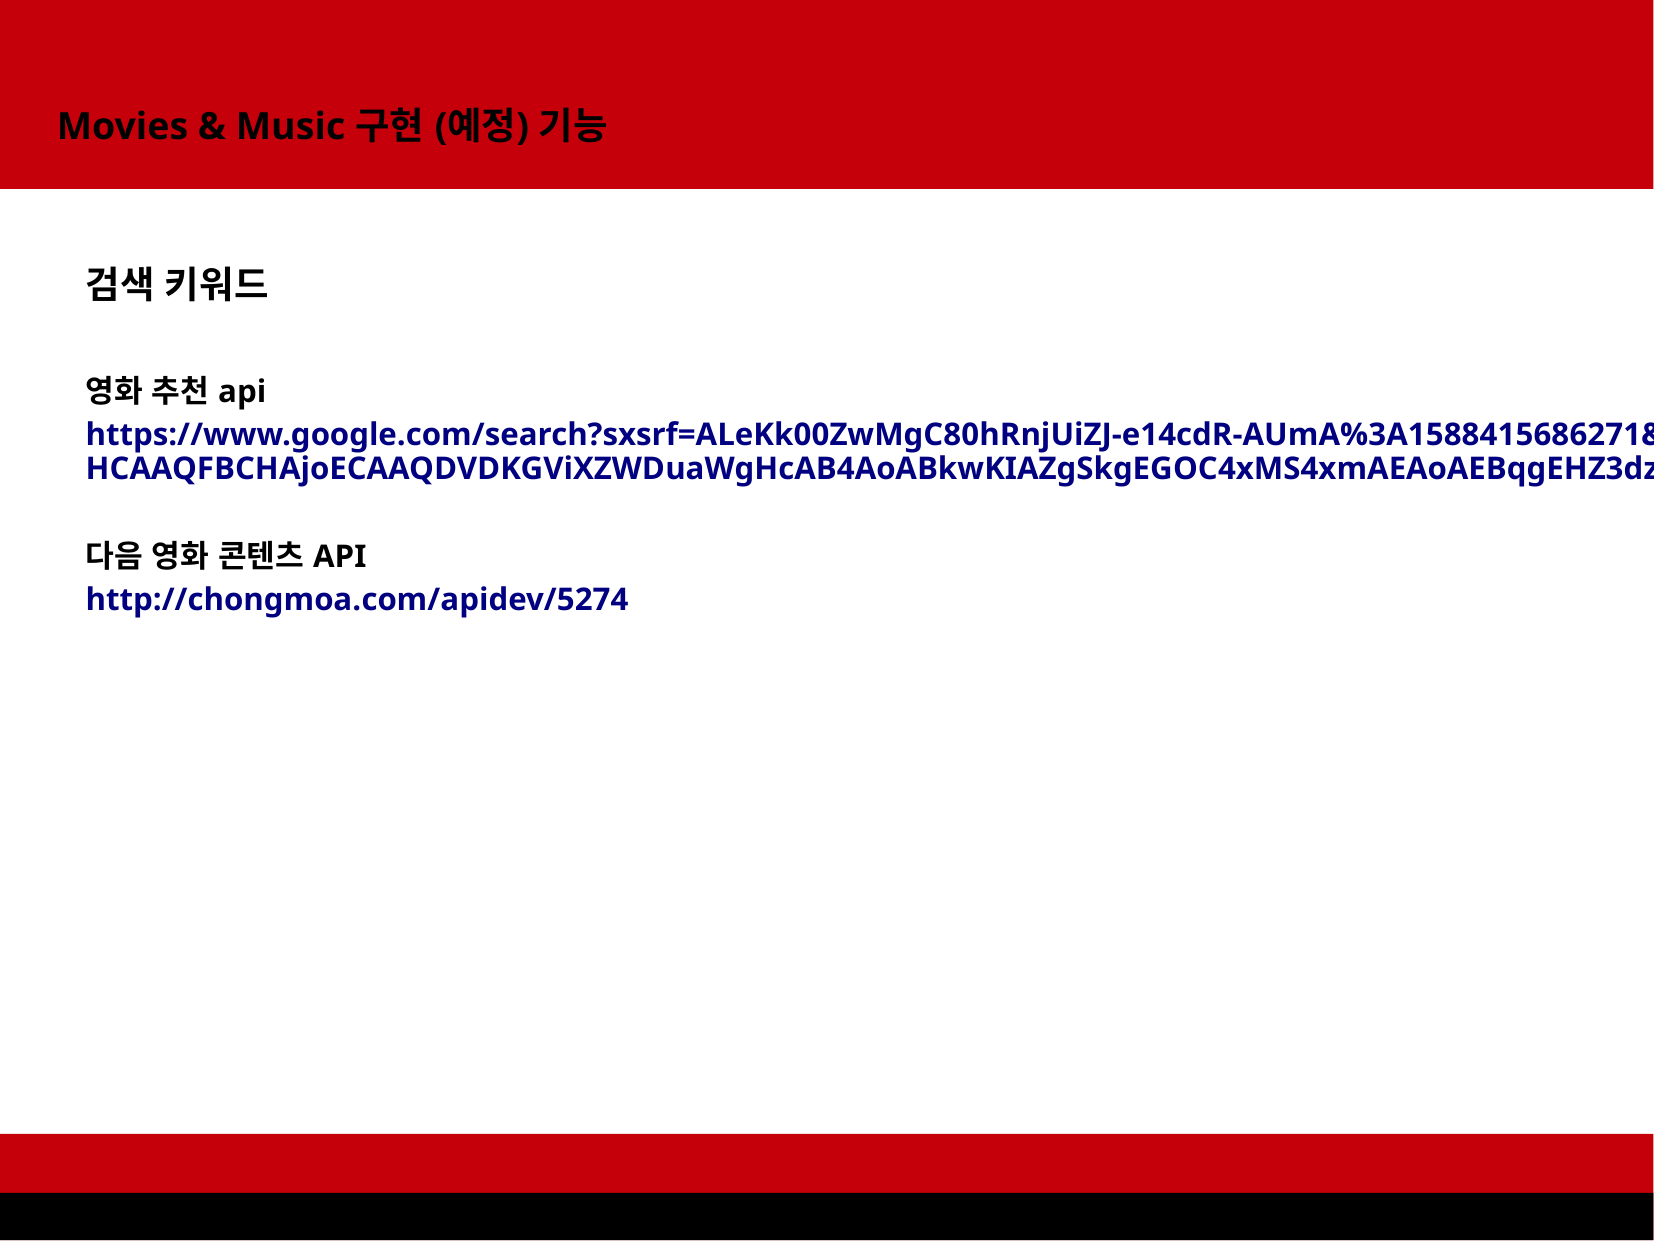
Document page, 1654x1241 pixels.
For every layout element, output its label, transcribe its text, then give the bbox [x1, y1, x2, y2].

text_box [0, 1133, 1654, 1241]
text_box 검색 키워드 영화 추천 api https://www.google.com/search?sxsrf=ALeKk00ZwMgC80hRnjUiZJ-e14cdR-AUmA%3A1588415686271&ei=xkytXoqVEK-Zr7wPgdq_oA0&q=%EC%98%81%ED%99%94+%EC%B6%94%EC%B2%9C+api&oq=%EC%98%81%ED%99%94+%EC%B6%94%EC%B2%9C+api&gs_lcp=CgZwc3ktYWIQAzICCAA6BAgjECc6BAgAEAo6CAgAEAoQQxAqOgcIABCDARBDOgQIABBDOgUIABCDAToHCCMQ6gIQJzoHCAAQFBCHAjoECAAQDVDKGViXZWDuaWgHcAB4AoABkwKIAZgSkgEGOC4xMS4xmAEAoAEBqgEHZ3dzLXdperABCg&sclient=psy-ab&ved=0ahUKEwiKkPHF_ZTpAhWvzIsBHQHtD9QQ4dUDCAw&uact=5 다음 영화 콘텐츠 API http://chongmoa.com/apidev/5274 [70, 248, 1654, 796]
text_box Movies & Music 구현 (예정) 기능 [42, 88, 655, 154]
text_box [0, 0, 1654, 189]
